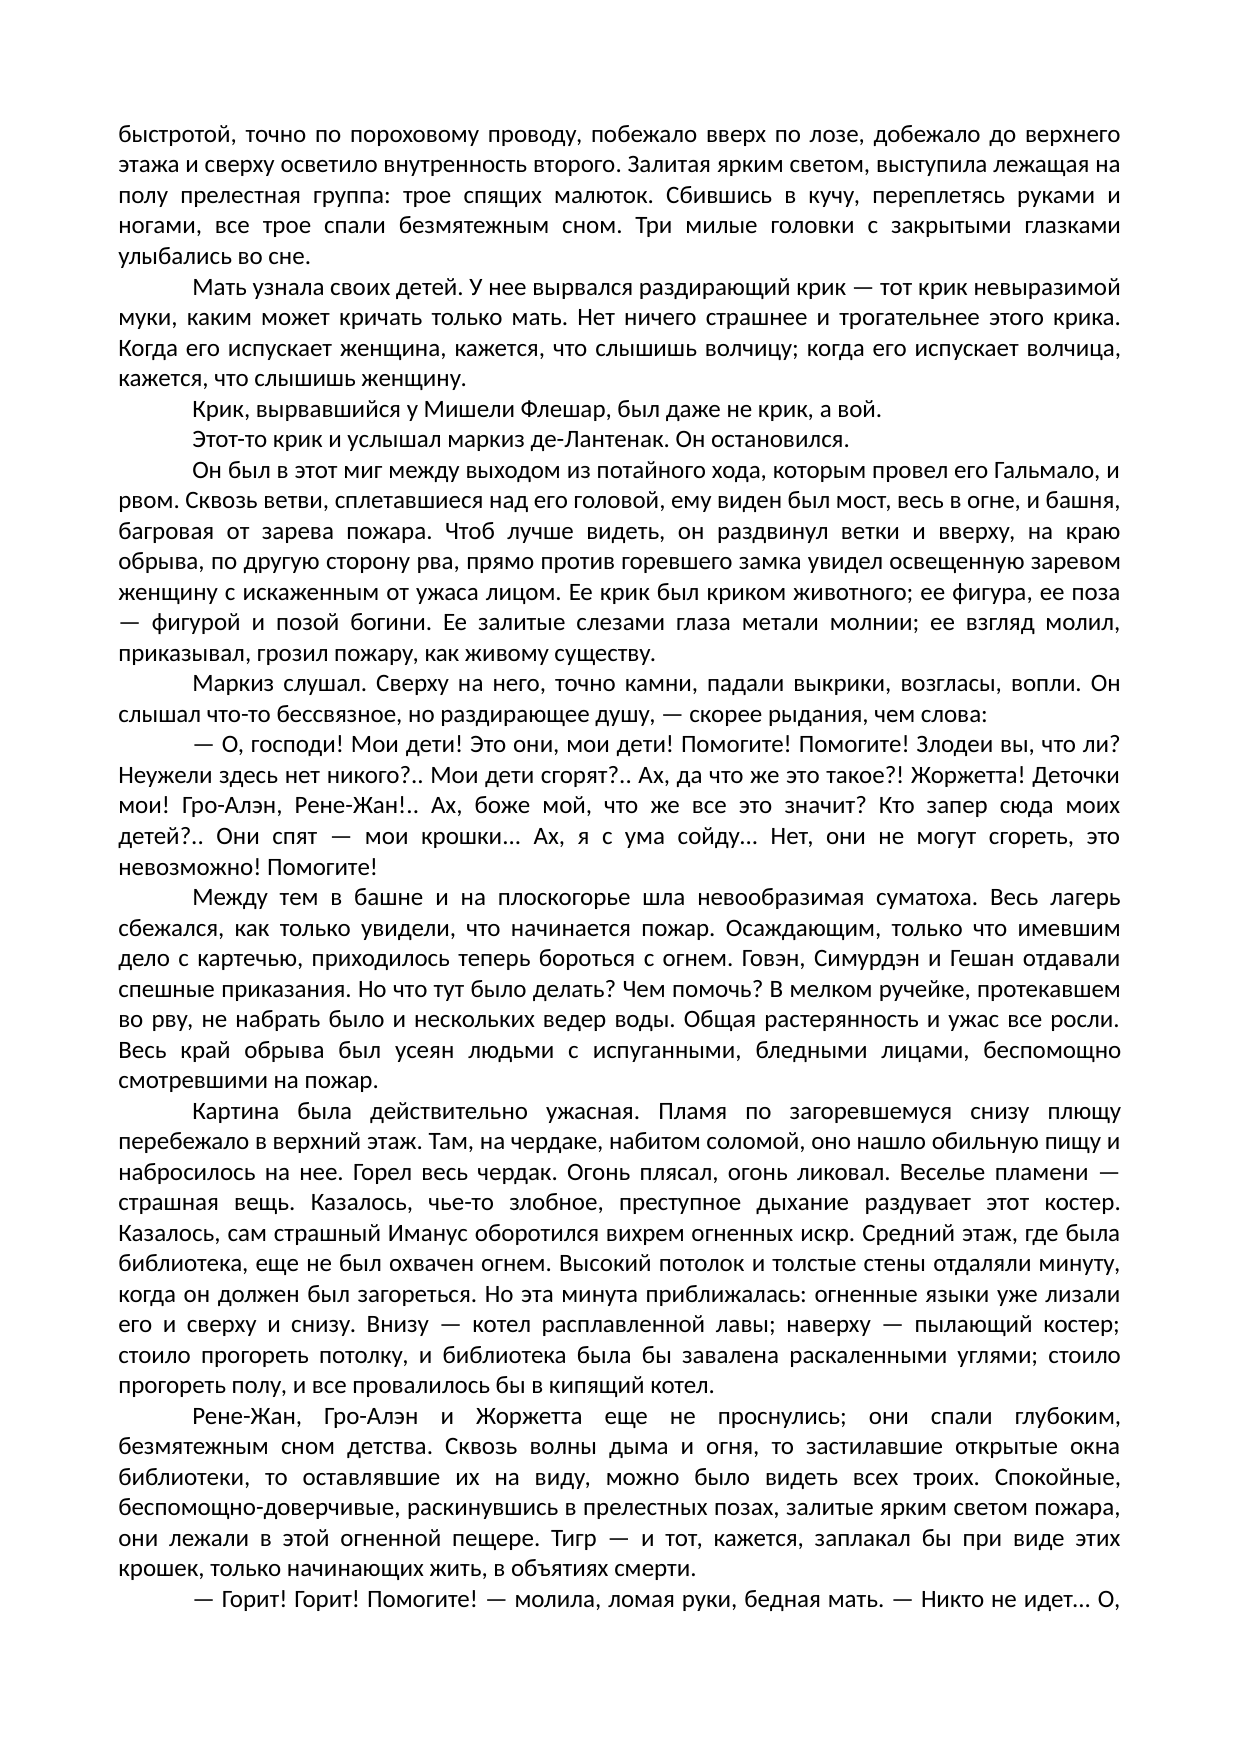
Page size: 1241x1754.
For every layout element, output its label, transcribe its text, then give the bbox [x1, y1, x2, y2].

text Этот-то крик и услышал маркиз де-Лантенак. Он остановился. [118, 423, 1122, 454]
text — О, господи! Мои дети! Это они, мои дети! Помогите! Помогите! Злодеи вы, что ли? Неужели здесь нет никого?.. Мои дети сгорят?.. Ах, да что же это такое?! Жоржетта! Деточки мои! Гро-Алэн, Рене-Жан!.. Ах, боже мой, что же все это значит? Кто запер сюда моих детей?.. Они спят — мои крошки... Ах, я с ума сойду... Нет, они не могут сгореть, это невозможно! Помогите! [118, 728, 1122, 881]
text — Горит! Горит! Помогите! — молила, ломая руки, бедная мать. — Никто не идет... О, [118, 1583, 1122, 1614]
text Между тем в башне и на плоскогорье шла невообразимая суматоха. Весь лагерь сбежался, как только увидели, что начинается пожар. Осаждающим, только что имевшим дело с картечью, приходилось теперь бороться с огнем. Говэн, Симурдэн и Гешан отдавали спешные приказания. Но что тут было делать? Чем помочь? В мелком ручейке, протекавшем во рву, не набрать было и нескольких ведер воды. Общая растерянность и ужас все росли. Весь край обрыва был усеян людьми с испуганными, бледными лицами, беспомощно смотревшими на пожар. [118, 881, 1122, 1095]
text Крик, вырвавшийся у Мишели Флешар, был даже не крик, а вой. [118, 393, 1122, 423]
text Он был в этот миг между выходом из потайного хода, которым провел его Гальмало, и рвом. Сквозь ветви, сплетавшиеся над его головой, ему виден был мост, весь в огне, и башня, багровая от зарева пожара. Чтоб лучше видеть, он раздвинул ветки и вверху, на краю обрыва, по другую сторону рва, прямо против горевшего замка увидел освещенную заревом женщину с искаженным от ужаса лицом. Ее крик был криком животного; ее фигура, ее поза — фигурой и позой богини. Ее залитые слезами глаза метали молнии; ее взгляд молил, приказывал, грозил пожару, как живому существу. [118, 454, 1122, 667]
text быстротой, точно по пороховому проводу, побежало вверх по лозе, добежало до верхнего этажа и сверху осветило внутренность второго. Залитая ярким светом, выступила лежащая на полу прелестная группа: трое спящих малюток. Сбившись в кучу, переплетясь руками и ногами, все трое спали безмятежным сном. Три милые головки с закрытыми глазками улыбались во сне. [118, 118, 1122, 271]
text Картина была действительно ужасная. Пламя по загоревшемуся снизу плющу перебежало в верхний этаж. Там, на чердаке, набитом соломой, оно нашло обильную пищу и набросилось на нее. Горел весь чердак. Огонь плясал, огонь ликовал. Веселье пламени — страшная вещь. Казалось, чье-то злобное, преступное дыхание раздувает этот костер. Казалось, сам страшный Иманус оборотился вихрем огненных искр. Средний этаж, где была библиотека, еще не был охвачен огнем. Высокий потолок и толстые стены отдаляли минуту, когда он должен был загореться. Но эта минута приближалась: огненные языки уже лизали его и сверху и снизу. Внизу — котел расплавленной лавы; наверху — пылающий костер; стоило прогореть потолку, и библиотека была бы завалена раскаленными углями; стоило прогореть полу, и все провалилось бы в кипящий котел. [118, 1095, 1122, 1400]
text Рене-Жан, Гро-Алэн и Жоржетта еще не проснулись; они спали глубоким, безмятежным сном детства. Сквозь волны дыма и огня, то застилавшие открытые окна библиотеки, то оставлявшие их на виду, можно было видеть всех троих. Спокойные, беспомощно-доверчивые, раскинувшись в прелестных позах, залитые ярким светом пожара, они лежали в этой огненной пещере. Тигр — и тот, кажется, заплакал бы при виде этих крошек, только начинающих жить, в объятиях смерти. [118, 1400, 1122, 1583]
text Маркиз слушал. Сверху на него, точно камни, падали выкрики, возгласы, вопли. Он слышал что-то бессвязное, но раздирающее душу, — скорее рыдания, чем слова: [118, 667, 1122, 728]
text Мать узнала своих детей. У нее вырвался раздирающий крик — тот крик невыразимой муки, каким может кричать только мать. Нет ничего страшнее и трогательнее этого крика. Когда его испускает женщина, кажется, что слышишь волчицу; когда его испускает волчица, кажется, что слышишь женщину. [118, 271, 1122, 393]
